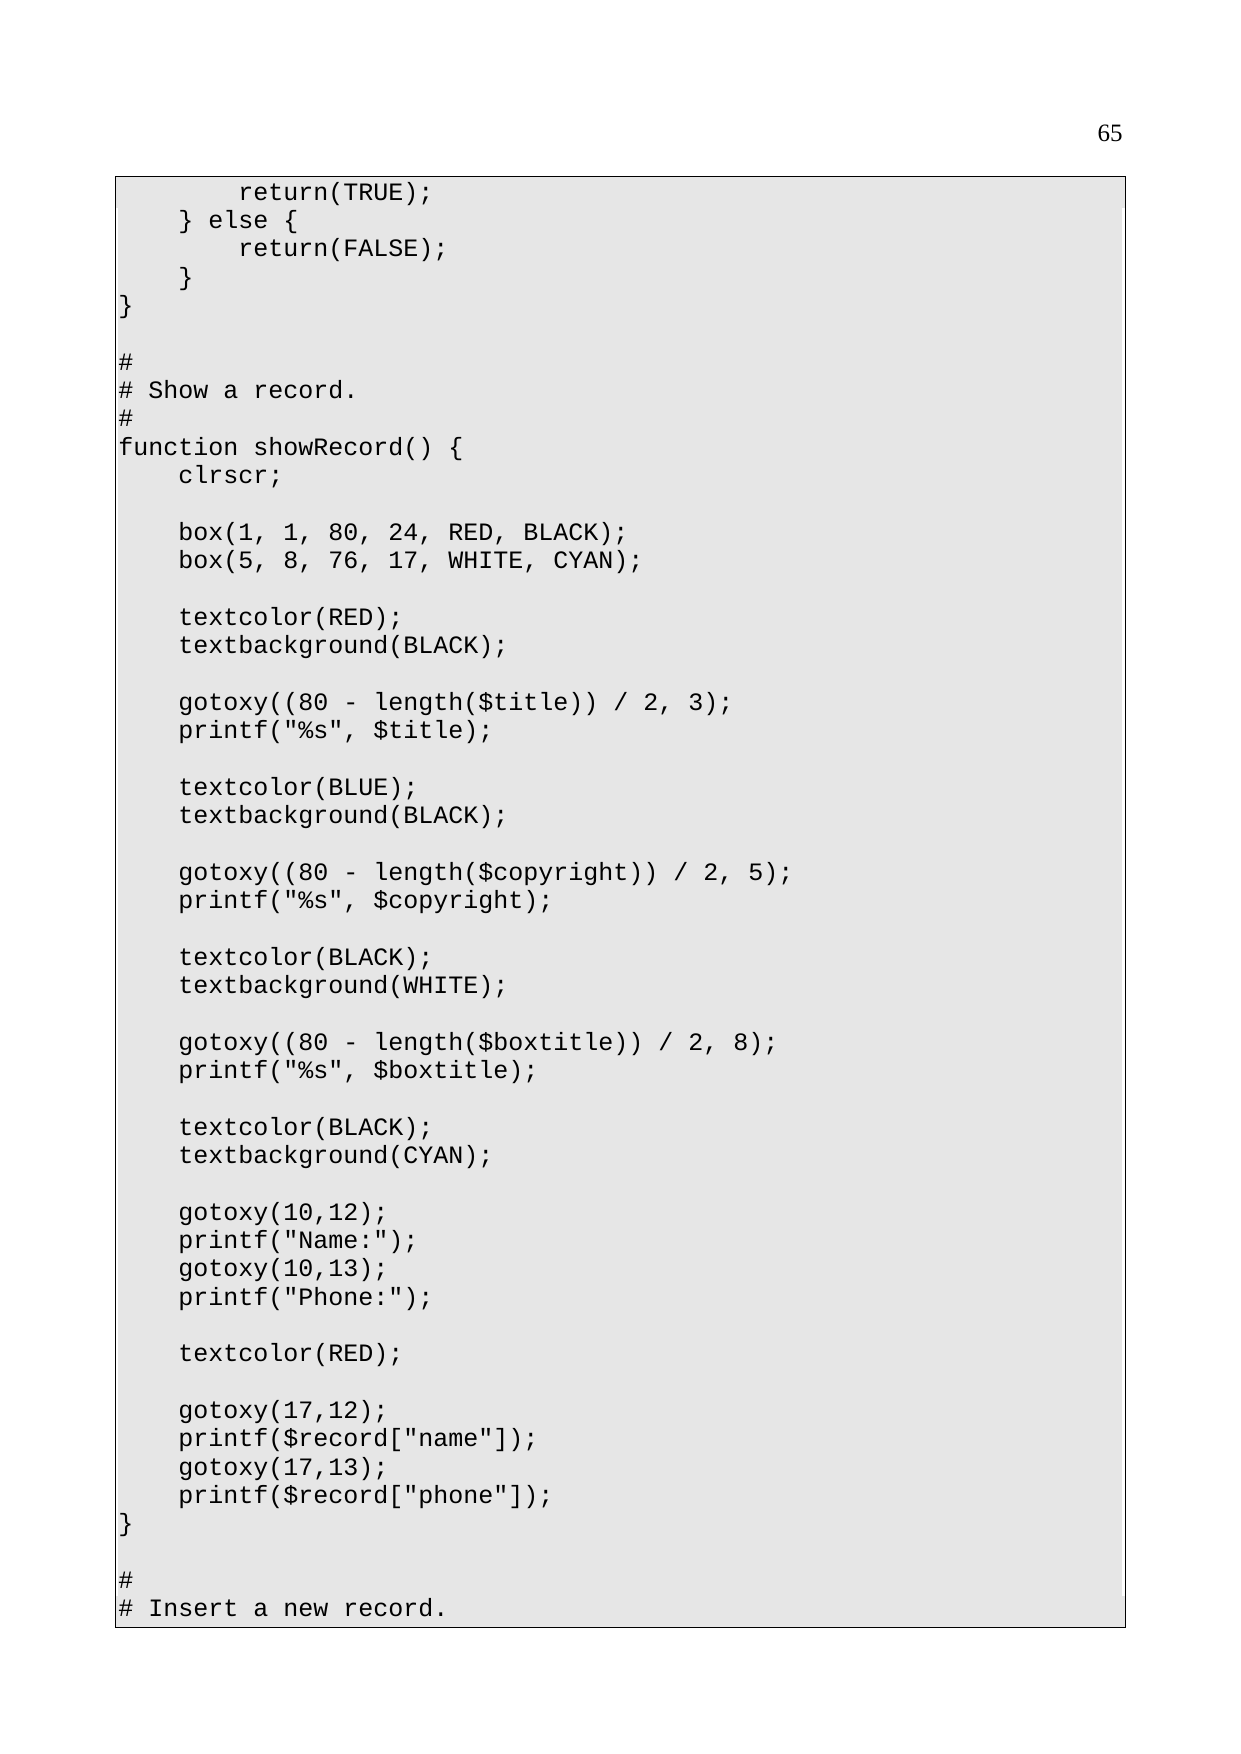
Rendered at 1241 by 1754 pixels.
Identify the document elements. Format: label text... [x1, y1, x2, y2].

text return(TRUE); [116, 177, 1125, 208]
text gotoxy(17,12); [118, 1398, 1122, 1426]
text printf("%s", $boxtitle); [118, 1058, 1122, 1086]
text box(1, 1, 80, 24, RED, BLACK); [118, 519, 1122, 548]
text gotoxy(17,13); [118, 1454, 1122, 1483]
text return(FALSE); [118, 236, 1122, 264]
text textbackground(WHITE); [118, 973, 1122, 1001]
text gotoxy((80 - length($title)) / 2, 3); [118, 689, 1122, 718]
text gotoxy(10,12); [118, 1199, 1122, 1228]
text printf($record["name"]); [118, 1426, 1122, 1454]
text } [118, 264, 1122, 293]
text printf("%s", $title); [118, 718, 1122, 746]
text } else { [118, 208, 1122, 236]
text textcolor(BLUE); [118, 774, 1122, 803]
text textbackground(BLACK); [118, 803, 1122, 831]
text function showRecord() { [118, 434, 1122, 463]
text printf("Name:"); [118, 1228, 1122, 1256]
text textcolor(BLACK); [118, 1114, 1122, 1143]
text textcolor(BLACK); [118, 944, 1122, 973]
text textcolor(RED); [118, 604, 1122, 633]
text # Show a record. [118, 378, 1122, 406]
text gotoxy((80 - length($boxtitle)) / 2, 8); [118, 1029, 1122, 1058]
text # Insert a new record. [116, 1593, 1125, 1627]
text clrscr; [118, 463, 1122, 491]
text textbackground(CYAN); [118, 1143, 1122, 1171]
text textbackground(BLACK); [118, 633, 1122, 661]
text # [118, 349, 1122, 378]
text printf("Phone:"); [118, 1284, 1122, 1313]
text # [118, 406, 1122, 434]
text gotoxy((80 - length($copyright)) / 2, 5); [118, 859, 1122, 888]
text gotoxy(10,13); [118, 1256, 1122, 1284]
text printf($record["phone"]); [118, 1483, 1122, 1511]
text } [118, 293, 1122, 321]
text } [118, 1511, 1122, 1539]
text printf("%s", $copyright); [118, 888, 1122, 916]
text # [118, 1568, 1122, 1593]
text box(5, 8, 76, 17, WHITE, CYAN); [118, 548, 1122, 576]
text textcolor(RED); [118, 1341, 1122, 1369]
